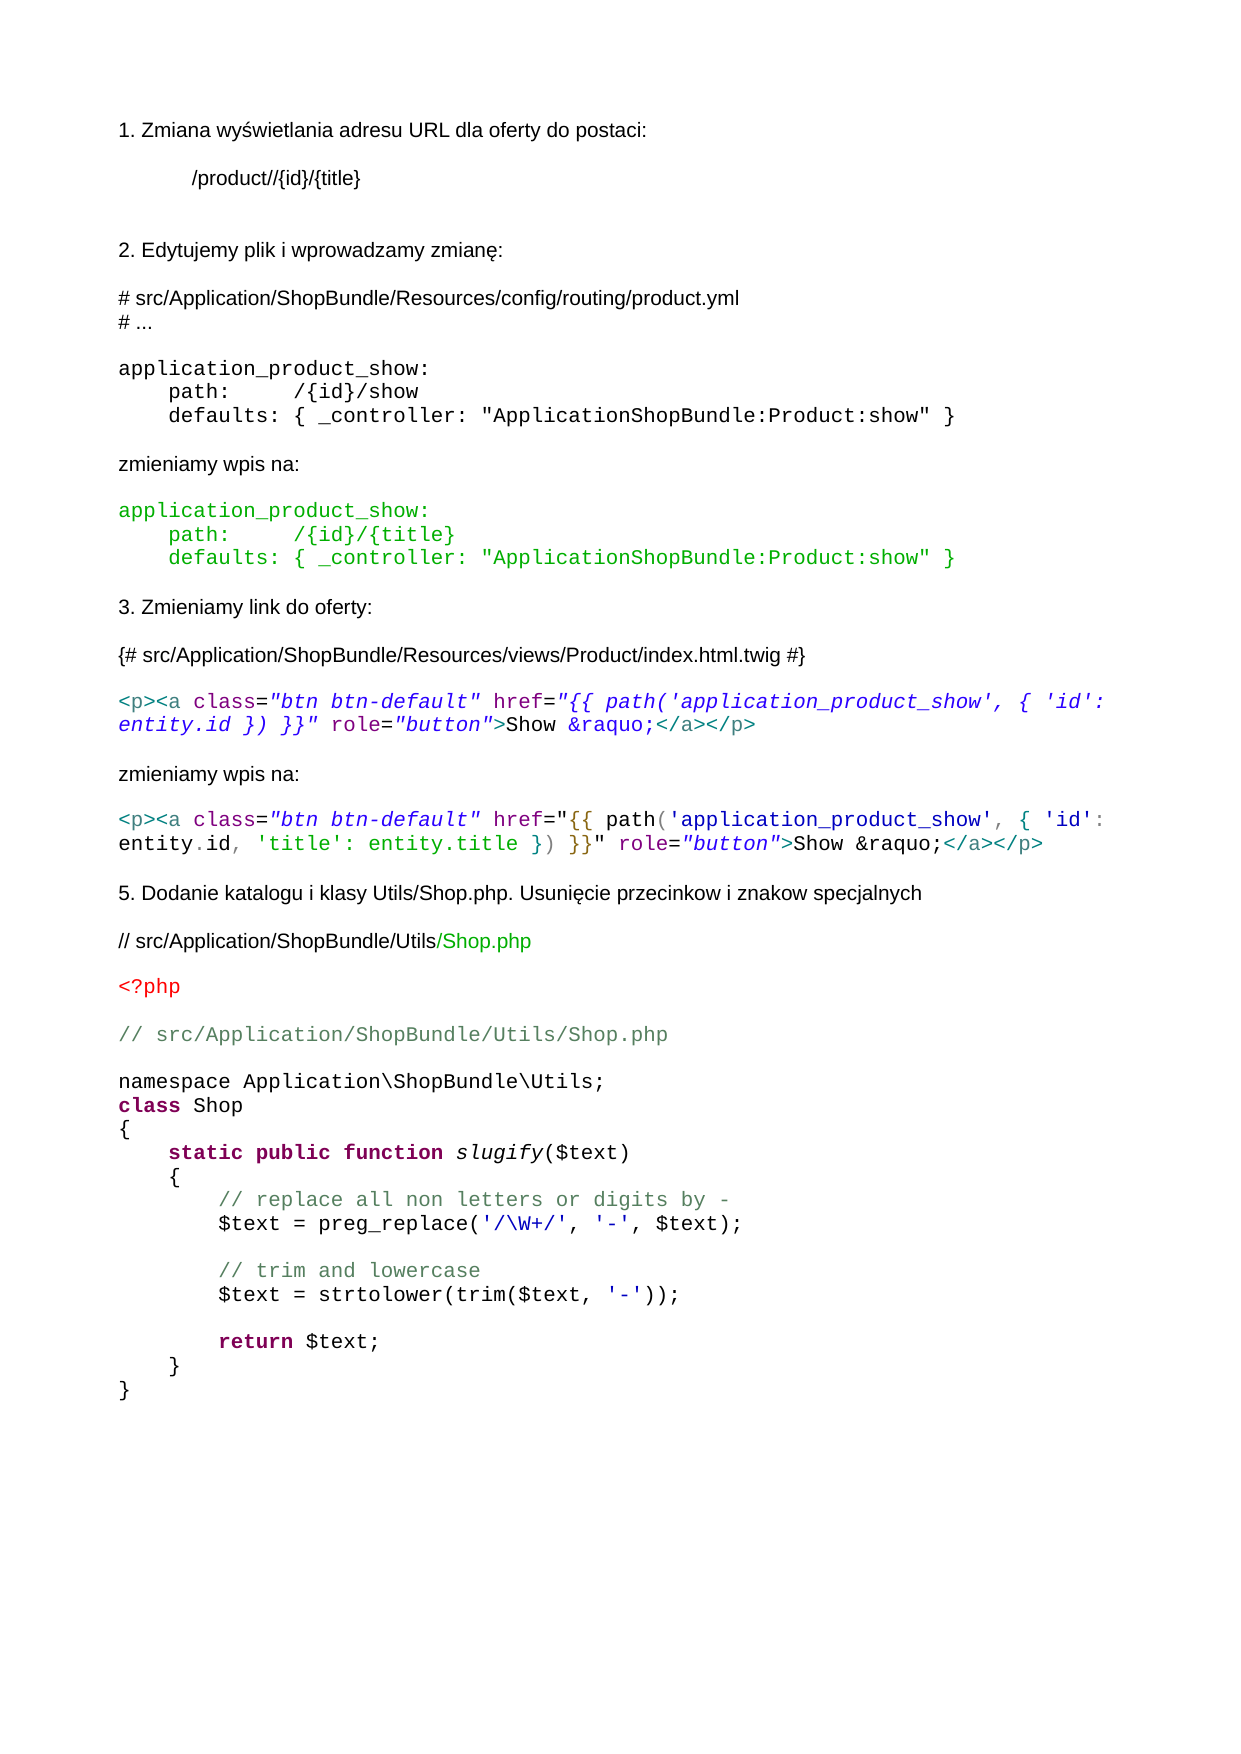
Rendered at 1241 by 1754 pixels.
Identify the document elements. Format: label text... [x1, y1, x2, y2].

text return $text; [118, 1331, 1122, 1355]
text { [118, 1166, 1122, 1189]
text path: /{id}/{title} [118, 523, 1122, 547]
text namespace Application\ShopBundle\Utils; [118, 1071, 1122, 1095]
text // replace all non letters or digits by - [118, 1189, 1122, 1213]
text static public function slugify($text) [118, 1142, 1122, 1166]
text } [118, 1355, 1122, 1378]
text application_product_show: [118, 500, 1122, 523]
text 2. Edytujemy plik i wprowadzamy zmianę: [118, 238, 1122, 262]
text 5. Dodanie katalogu i klasy Utils/Shop.php. Usunięcie przecinkow i znakow specjalnych [118, 881, 1122, 905]
text { [118, 1118, 1122, 1142]
text // trim and lowercase [118, 1260, 1122, 1284]
text /product//{id}/{title} [118, 166, 1122, 190]
text defaults: { _controller: "ApplicationShopBundle:Product:show" } [118, 405, 1122, 429]
text // src/Application/ShopBundle/Utils/Shop.php [118, 929, 1122, 953]
text # src/Application/ShopBundle/Resources/config/routing/product.yml [118, 286, 1122, 310]
text <p><a class="btn btn-default" href="{{ path('application_product_show', { 'id': entity.id }) }}" role="button">Show &raquo;</a></p> [118, 691, 1122, 738]
text <p><a class="btn btn-default" href="{{ path('application_product_show', { 'id': entity.id, 'title': entity.title }) }}" role="button">Show &raquo;</a></p> [118, 809, 1122, 857]
text defaults: { _controller: "ApplicationShopBundle:Product:show" } [118, 547, 1122, 571]
text zmieniamy wpis na: [118, 452, 1122, 476]
text application_product_show: [118, 358, 1122, 381]
text $text = strtolower(trim($text, '-')); [118, 1284, 1122, 1308]
text {# src/Application/ShopBundle/Resources/views/Product/index.html.twig #} [118, 643, 1122, 667]
text zmieniamy wpis na: [118, 762, 1122, 786]
text // src/Application/ShopBundle/Utils/Shop.php [118, 1024, 1122, 1047]
text class Shop [118, 1095, 1122, 1118]
text 1. Zmiana wyświetlania adresu URL dla oferty do postaci: [118, 118, 1122, 142]
text <?php [118, 977, 1122, 1000]
text path: /{id}/show [118, 381, 1122, 405]
text $text = preg_replace('/\W+/', '-', $text); [118, 1213, 1122, 1237]
text # ... [118, 310, 1122, 334]
text 3. Zmieniamy link do oferty: [118, 595, 1122, 619]
text } [118, 1378, 1122, 1402]
